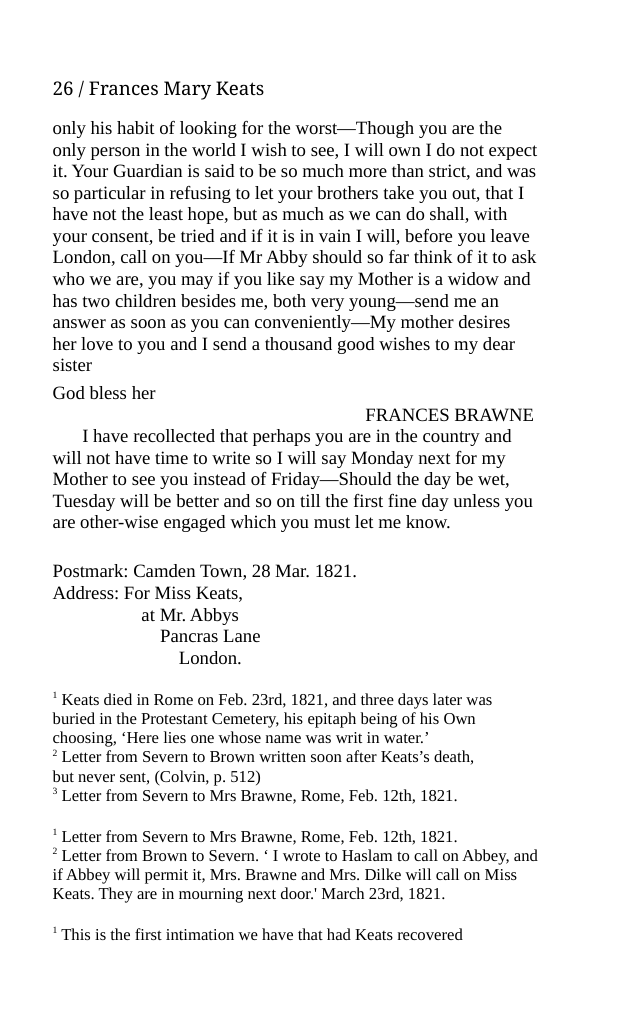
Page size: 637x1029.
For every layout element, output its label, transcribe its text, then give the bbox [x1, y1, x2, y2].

text at Mr. Abbys [52, 603, 538, 625]
text 1 This is the first intimation we have that had Keats recovered [52, 924, 538, 944]
text London. [52, 647, 538, 668]
text 3 Letter from Severn to Mrs Brawne, Rome, Feb. 12th, 1821. [52, 786, 538, 805]
text Address: For Miss Keats, [52, 582, 538, 603]
text 1 Letter from Severn to Mrs Brawne, Rome, Feb. 12th, 1821. [52, 826, 538, 846]
text Pancras Lane [52, 625, 538, 647]
text 2 Letter from Brown to Severn. ‘ I wrote to Haslam to call on Abbey, and if Abbey will permit it, Mrs. Brawne and Mrs. Dilke will call on Miss Keats. They are in mourning next door.' March 23rd, 1821. [52, 846, 538, 903]
text FRANCES BRAWNE [52, 403, 538, 425]
text but never sent, (Colvin, p. 512) [52, 766, 538, 786]
text God bless her [52, 382, 538, 403]
text Postmark: Camden Town, 28 Mar. 1821. [52, 560, 538, 582]
text only his habit of looking for the worst—Though you are the only person in the world I wish to see, I will own I do not expect it. Your Guardian is said to be so much more than strict, and was so particular in refusing to let your brothers take you out, that I have not the least hope, but as much as we can do shall, with your consent, be tried and if it is in vain I will, before you leave London, call on you—If Mr Abby should so far think of it to ask who we are, you may if you like say my Mother is a widow and has two children besides me, both very young—send me an answer as soon as you can conveniently—My mother desires her love to you and I send a thousand good wishes to my dear sister [52, 117, 538, 376]
text 2 Letter from Severn to Brown written soon after Keats’s death, [52, 747, 538, 766]
text 1 Keats died in Rome on Feb. 23rd, 1821, and three days later was buried in the Protestant Cemetery, his epitaph being of his Own choosing, ‘Here lies one whose name was writ in water.’ [52, 690, 538, 747]
text I have recollected that perhaps you are in the country and will not have time to write so I will say Monday next for my Mother to see you instead of Friday—Should the day be wet, Tuesday will be better and so on till the first fine day unless you are other-wise engaged which you must let me know. [52, 425, 538, 533]
